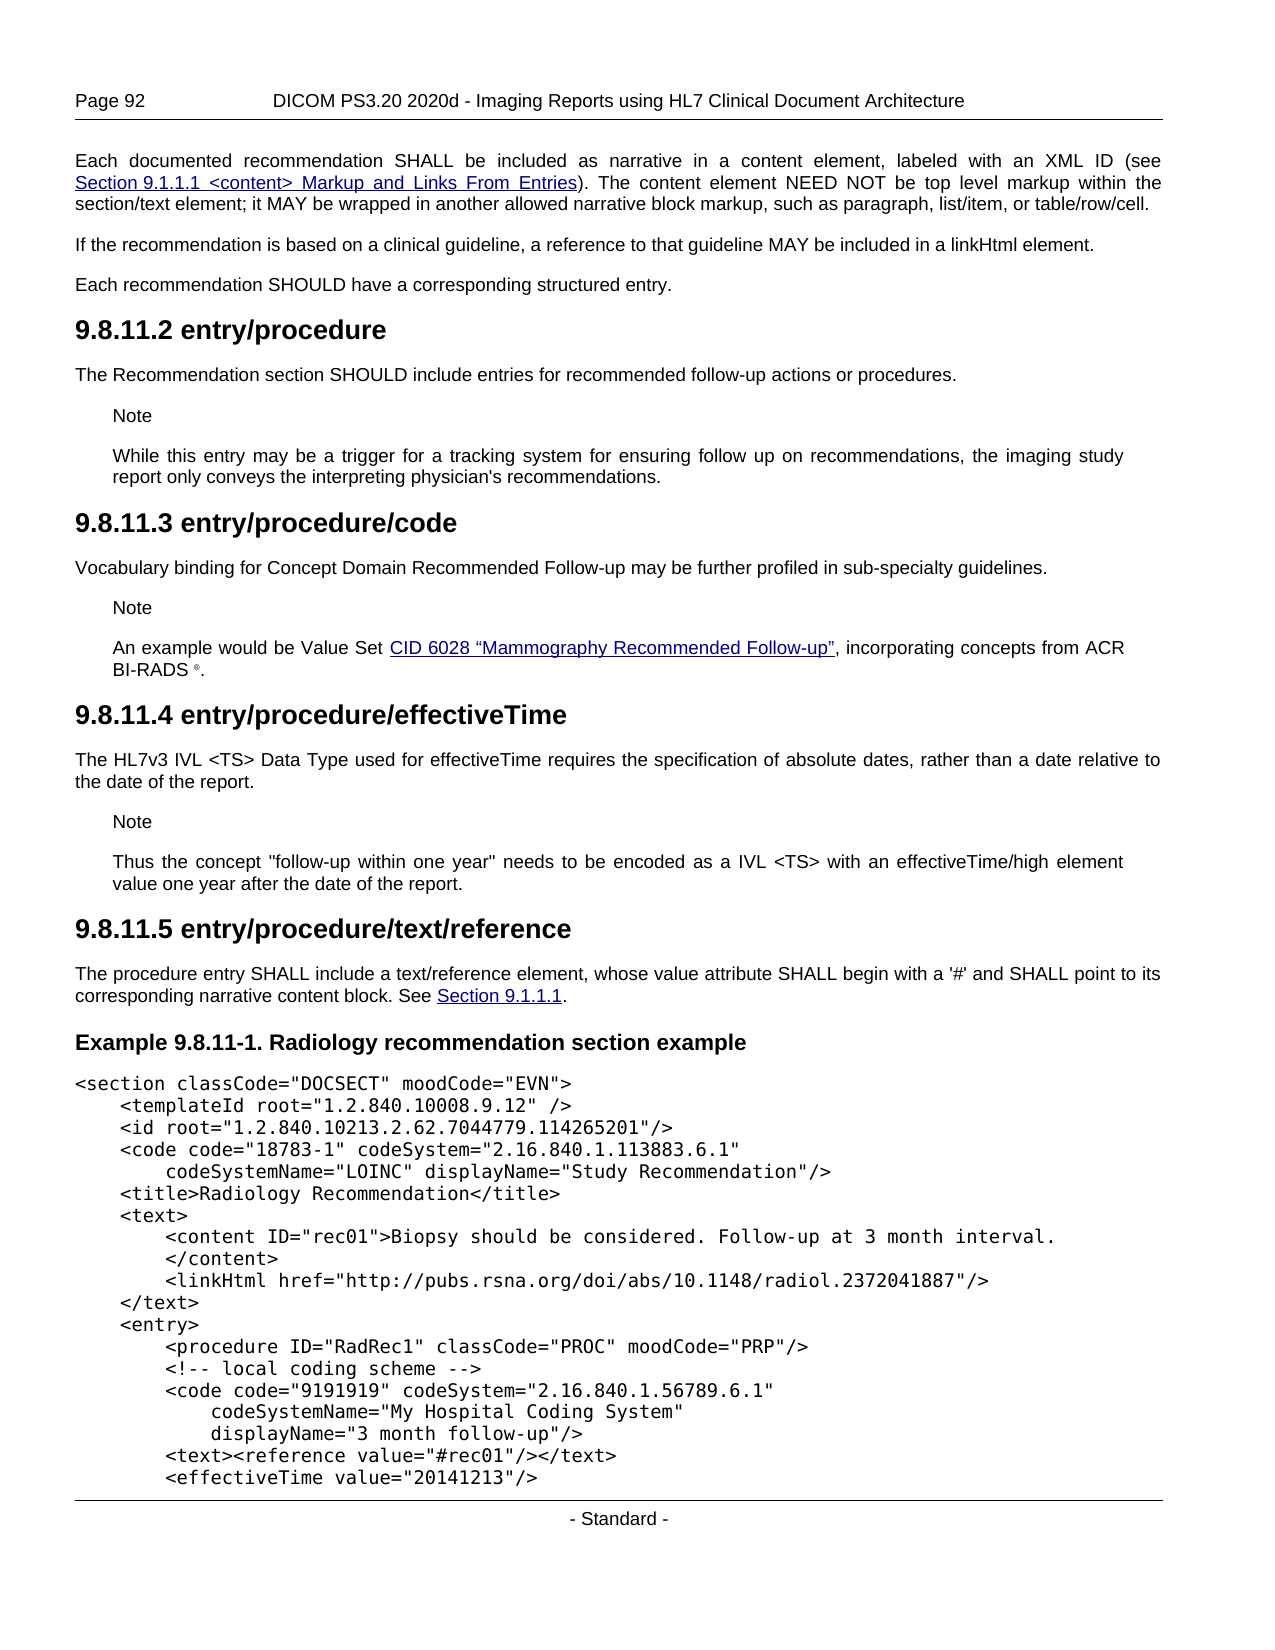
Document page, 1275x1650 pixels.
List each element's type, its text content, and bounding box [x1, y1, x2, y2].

text The HL7v3 IVL <TS> Data Type used for effectiveTime requires the specification of absolute dates, rather than a date relative to the date of the report. [75, 749, 1162, 792]
text Note [112, 811, 1125, 832]
text Vocabulary binding for Concept Domain Recommended Follow-up may be further profiled in sub-specialty guidelines. [75, 557, 1162, 578]
text Example 9.8.11-1. Radiology recommendation section example [75, 1029, 1162, 1054]
text Note [112, 597, 1125, 618]
text 9.8.11.3 entry/procedure/code [75, 507, 1162, 538]
text The Recommendation section SHOULD include entries for recommended follow-up actions or procedures. [75, 364, 1162, 386]
text Each recommendation SHOULD have a corresponding structured entry. [75, 274, 1162, 295]
text <section classCode="DOCSECT" moodCode="EVN"> <templateId root="1.2.840.10008.9.12" /> <id root="1.2.840.10213.2.62.7044779.114265201"/> <code code="18783-1" codeSystem="2.16.840.1.113883.6.1" codeSystemName="LOINC" displayName="Study Recommendation"/> <title>Radiology Recommendation</title> <text> <content ID="rec01">Biopsy should be considered. Follow-up at 3 month interval. </content> <linkHtml href="http://pubs.rsna.org/doi/abs/10.1148/radiol.2372041887"/> </text> <entry> <procedure ID="RadRec1" classCode="PROC" moodCode="PRP"/> <!-- local coding scheme --> <code code="9191919" codeSystem="2.16.840.1.56789.6.1" codeSystemName="My Hospital Coding System" displayName="3 month follow-up"/> <text><reference value="#rec01"/></text> <effectiveTime value="20141213"/> [75, 1073, 1162, 1489]
text Thus the concept "follow-up within one year" needs to be encoded as a IVL <TS> with an effectiveTime/high element value one year after the date of the report. [112, 851, 1125, 894]
text The procedure entry SHALL include a text/reference element, whose value attribute SHALL begin with a '#' and SHALL point to its corresponding narrative content block. See Section 9.1.1.1. [75, 963, 1162, 1006]
text 9.8.11.4 entry/procedure/effectiveTime [75, 699, 1162, 730]
text Note [112, 404, 1125, 426]
text Each documented recommendation SHALL be included as narrative in a content element, labeled with an XML ID (see Section 9.1.1.1 <content> Markup and Links From Entries). The content element NEED NOT be top level markup within the section/text element; it MAY be wrapped in another allowed narrative block markup, such as paragraph, list/item, or table/row/cell. [75, 150, 1162, 215]
text While this entry may be a trigger for a tracking system for ensuring follow up on recommendations, the imaging study report only conveys the interpreting physician's recommendations. [112, 445, 1125, 488]
text If the recommendation is based on a clinical guideline, a reference to that guideline MAY be included in a linkHtml element. [75, 233, 1162, 255]
text 9.8.11.5 entry/procedure/text/reference [75, 913, 1162, 944]
text 9.8.11.2 entry/procedure [75, 314, 1162, 345]
text An example would be Value Set CID 6028 “Mammography Recommended Follow-up”, incorporating concepts from ACR BI-RADS ®. [112, 637, 1125, 680]
